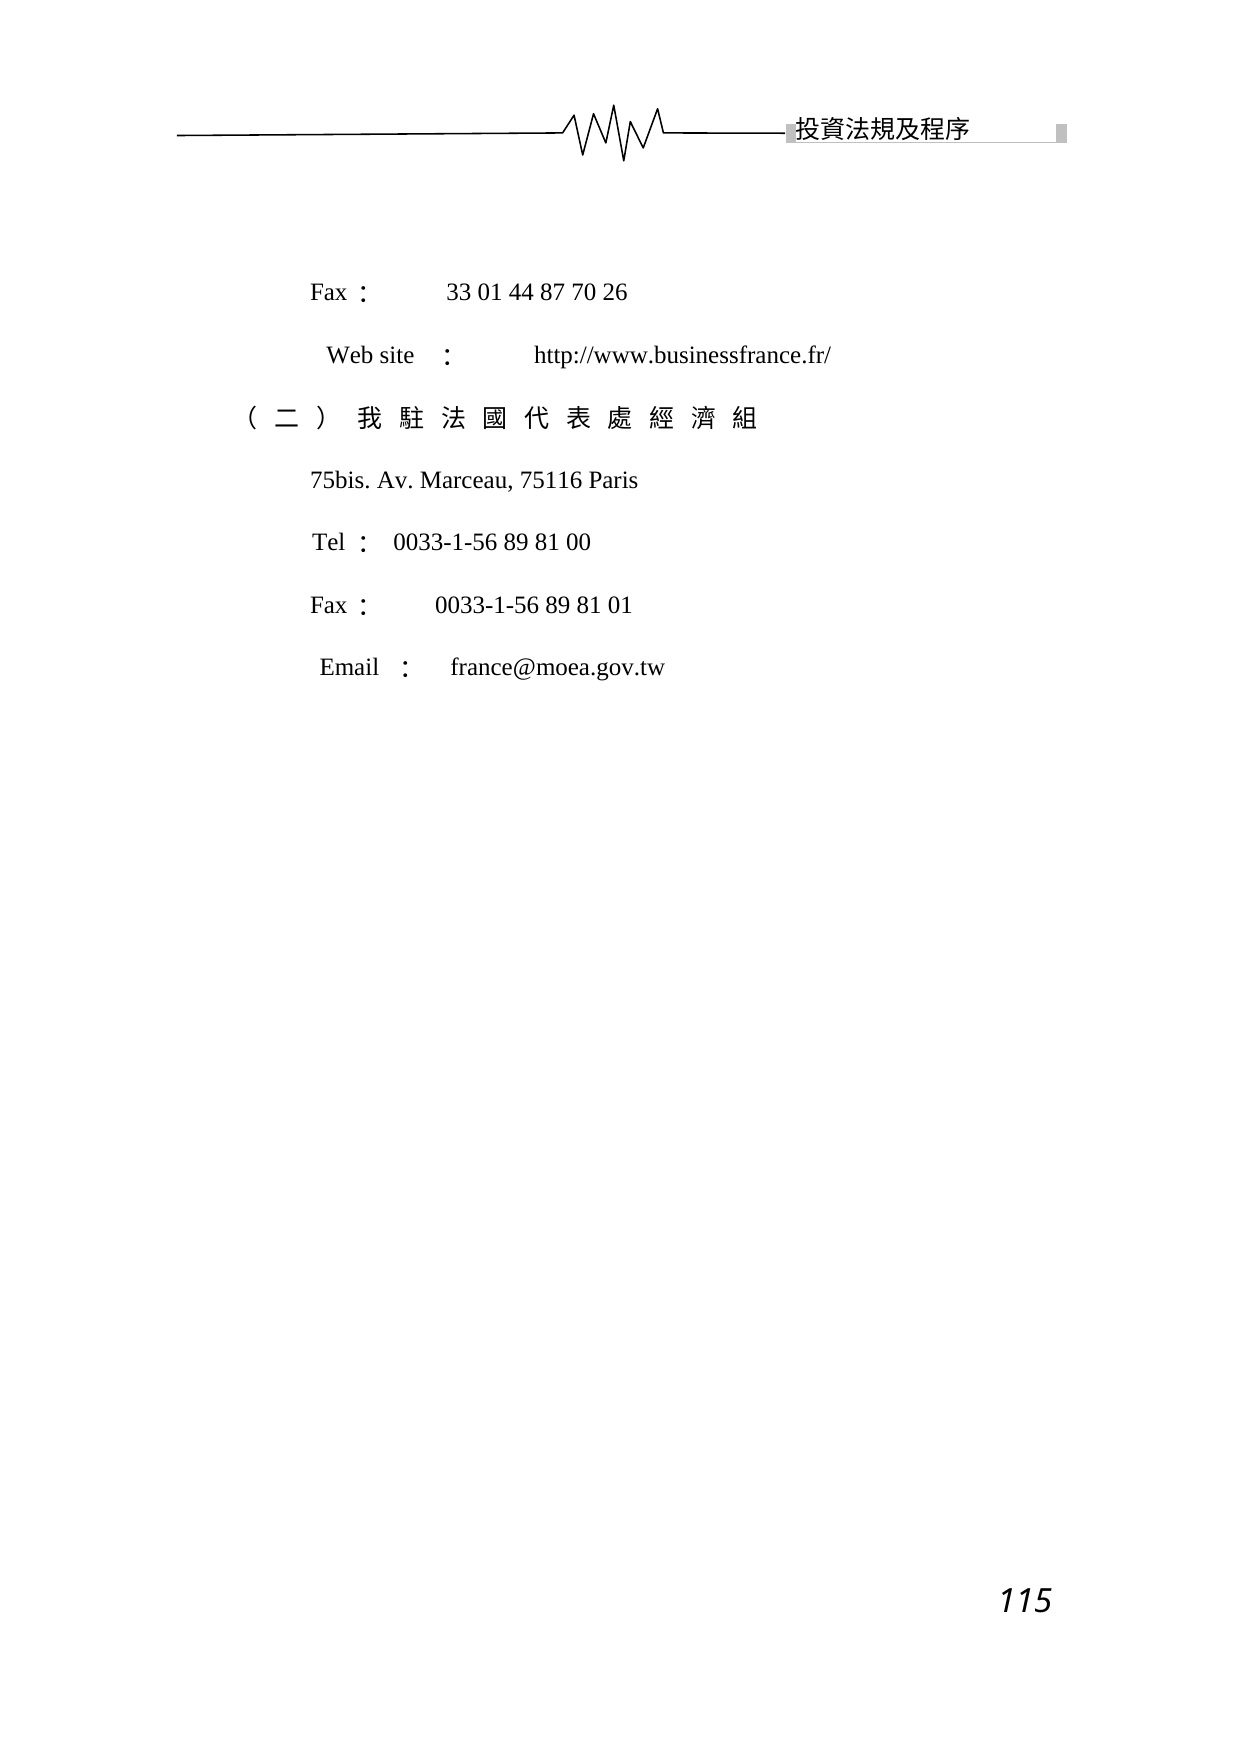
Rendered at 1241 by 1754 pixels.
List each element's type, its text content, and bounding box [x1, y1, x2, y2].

text Email：france@moea.gov.tw [281, 625, 1058, 688]
text Fax： 33 01 44 87 70 26 [281, 250, 1058, 313]
text （二）我駐法國代表處經濟組 [207, 375, 1058, 438]
text Tel：0033-1-56 89 81 00 [281, 500, 1058, 563]
text Fax： 0033-1-56 89 81 01 [281, 563, 1058, 625]
text Web site： http://www.businessfrance.fr/ [281, 313, 1058, 375]
text 75bis. Av. Marceau, 75116 Paris [281, 438, 1058, 500]
